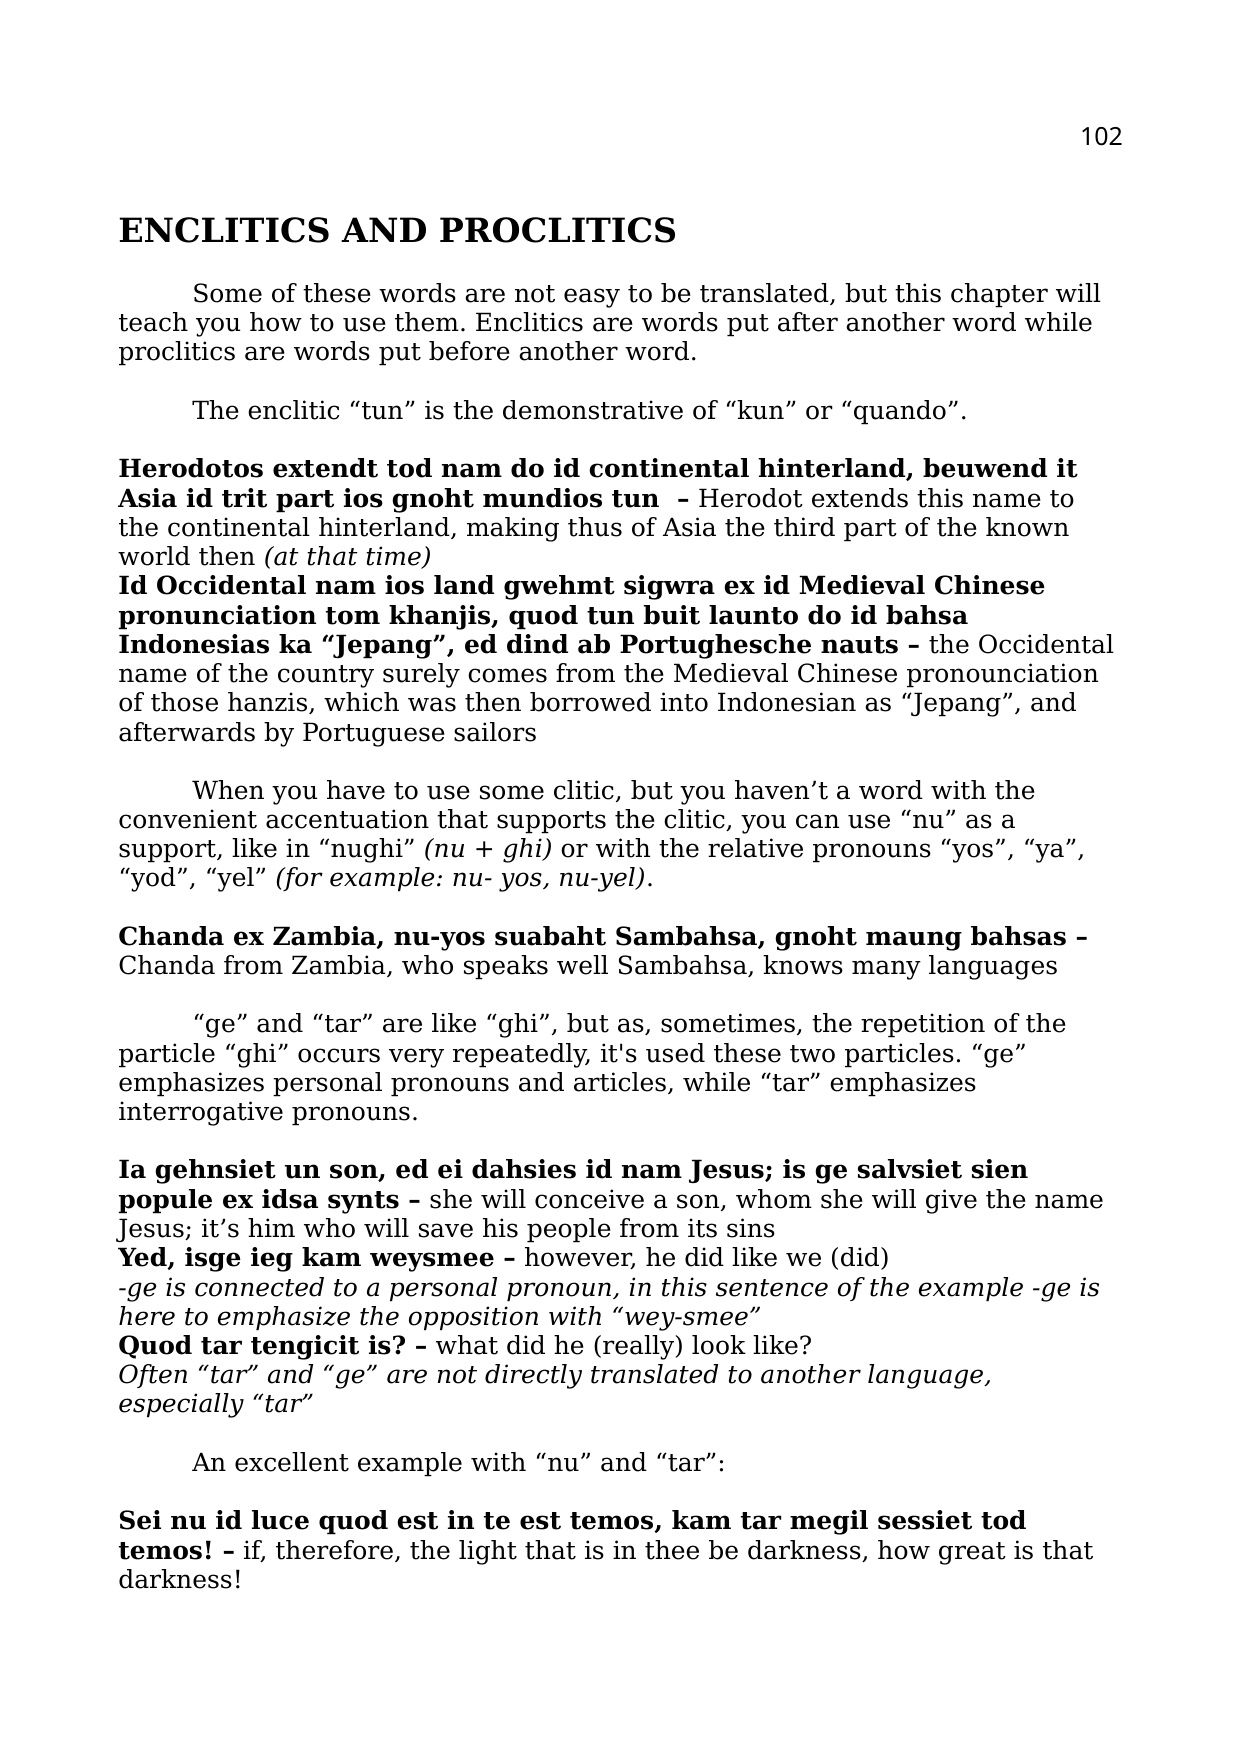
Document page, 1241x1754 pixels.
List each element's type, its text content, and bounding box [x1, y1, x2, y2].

text The enclitic “tun” is the demonstrative of “kun” or “quando”. [118, 396, 1123, 425]
subtitle ENCLITICS AND PROCLITICS [118, 211, 1123, 250]
text Chanda ex Zambia, nu-yos suabaht Sambahsa, gnoht maung bahsas – Chanda from Zambia, who speaks well Sambahsa, knows many languages [118, 922, 1123, 980]
text “ge” and “tar” are like “ghi”, but as, sometimes, the repetition of the particle “ghi” occurs very repeatedly, it's used these two particles. “ge” emphasizes personal pronouns and articles, while “tar” emphasizes interrogative pronouns. [118, 1009, 1123, 1126]
text Sei nu id luce quod est in te est temos, kam tar megil sessiet tod temos! – if, therefore, the light that is in thee be darkness, how great is that darkness! [118, 1506, 1123, 1594]
text Herodotos extendt tod nam do id continental hinterland, beuwend it Asia id trit part ios gnoht mundios tun – Herodot extends this name to the continental hinterland, making thus of Asia the third part of the known world then (at that time) [118, 454, 1123, 571]
text -ge is connected to a personal pronoun, in this sentence of the example -ge is here to emphasize the opposition with “wey-smee” [118, 1273, 1123, 1331]
text Often “tar” and “ge” are not directly translated to another language, especially “tar” [118, 1360, 1123, 1419]
text Id Occidental nam ios land gwehmt sigwra ex id Medieval Chinese pronunciation tom khanjis, quod tun buit launto do id bahsa Indonesias ka “Jepang”, ed dind ab Portughesche nauts – the Occidental name of the country surely comes from the Medieval Chinese pronounciation of those hanzis, which was then borrowed into Indonesian as “Jepang”, and afterwards by Portuguese sailors [118, 571, 1123, 747]
text Quod tar tengicit is? – what did he (really) look like? [118, 1331, 1123, 1360]
text Ia gehnsiet un son, ed ei dahsies id nam Jesus; is ge salvsiet sien popule ex idsa synts – she will conceive a son, whom she will give the name Jesus; it’s him who will save his people from its sins [118, 1155, 1123, 1243]
text An excellent example with “nu” and “tar”: [118, 1448, 1123, 1477]
text Some of these words are not easy to be translated, but this chapter will teach you how to use them. Enclitics are words put after another word while proclitics are words put before another word. [118, 279, 1123, 367]
text When you have to use some clitic, but you haven’t a word with the convenient accentuation that supports the clitic, you can use “nu” as a support, like in “nughi” (nu + ghi) or with the relative pronouns “yos”, “ya”, “yod”, “yel” (for example: nu- yos, nu-yel). [118, 776, 1123, 893]
text Yed, isge ieg kam weysmee – however, he did like we (did) [118, 1243, 1123, 1273]
